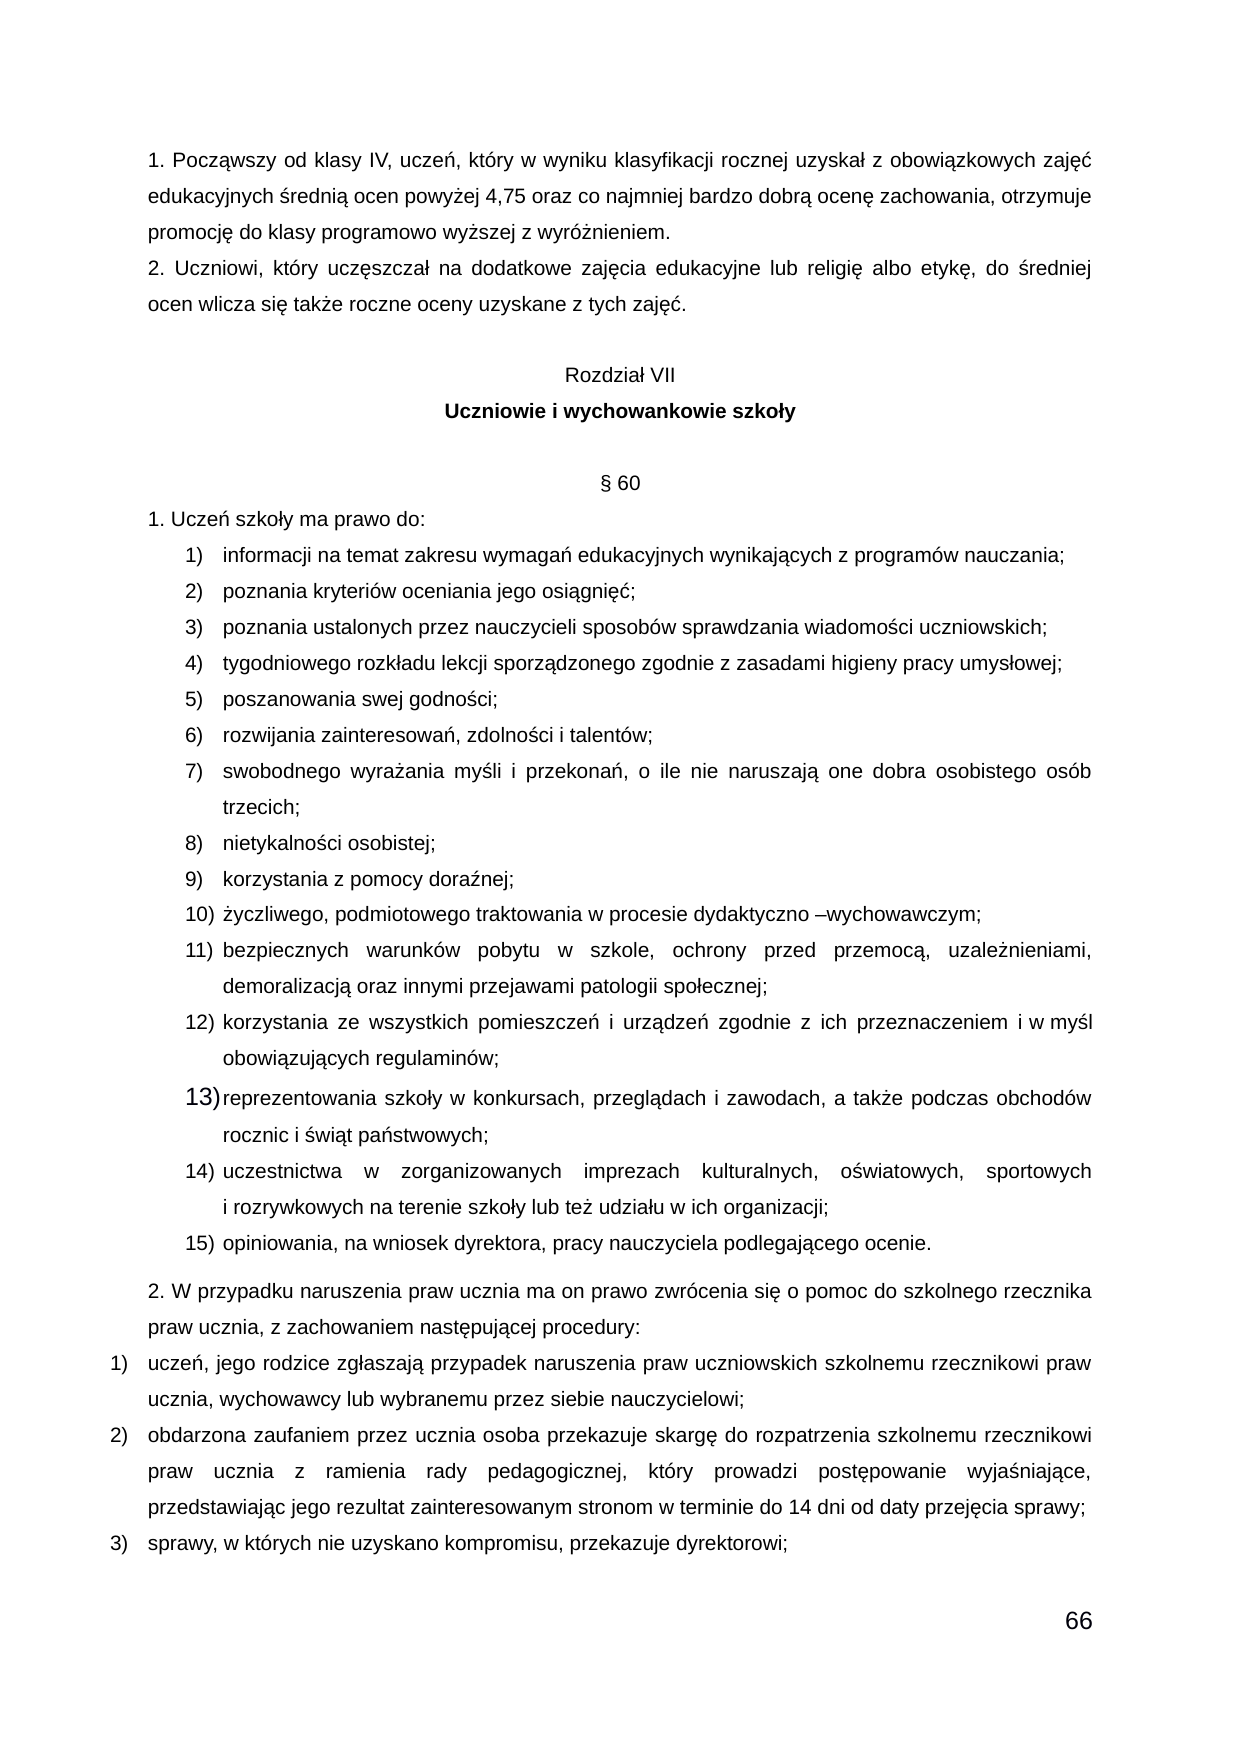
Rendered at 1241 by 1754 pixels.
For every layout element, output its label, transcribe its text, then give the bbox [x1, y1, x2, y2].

text 1. Począwszy od klasy IV, uczeń, który w wyniku klasyfikacji rocznej uzyskał z obowiązkowych zajęć edukacyjnych średnią ocen powyżej 4,75 oraz co najmniej bardzo dobrą ocenę zachowania, otrzymuje promocję do klasy programowo wyższej z wyróżnieniem. [148, 148, 1093, 243]
text § 60 [148, 471, 1093, 495]
text Rozdział VII [148, 363, 1093, 387]
list opiniowania, na wniosek dyrektora, pracy nauczyciela podlegającego ocenie. [185, 1231, 1093, 1254]
list rozwijania zainteresowań, zdolności i talentów; [185, 723, 1093, 747]
text 2. Uczniowi, który uczęszczał na dodatkowe zajęcia edukacyjne lub religię albo etykę, do średniej ocen wlicza się także roczne oceny uzyskane z tych zajęć. [148, 255, 1093, 315]
list uczeń, jego rodzice zgłaszają przypadek naruszenia praw uczniowskich szkolnemu rzecznikowi praw ucznia, wychowawcy lub wybranemu przez siebie nauczycielowi; [110, 1351, 1093, 1411]
list poznania ustalonych przez nauczycieli sposobów sprawdzania wiadomości uczniowskich; [185, 615, 1093, 639]
list informacji na temat zakresu wymagań edukacyjnych wynikających z programów nauczania; [185, 543, 1093, 567]
list korzystania z pomocy doraźnej; [185, 866, 1093, 890]
list poszanowania swej godności; [185, 687, 1093, 711]
list życzliwego, podmiotowego traktowania w procesie dydaktyczno –wychowawczym; [185, 902, 1093, 926]
list obdarzona zaufaniem przez ucznia osoba przekazuje skargę do rozpatrzenia szkolnemu rzecznikowi praw ucznia z ramienia rady pedagogicznej, który prowadzi postępowanie wyjaśniające, przedstawiając jego rezultat zainteresowanym stronom w terminie do 14 dni od daty przejęcia sprawy; [110, 1423, 1093, 1518]
list tygodniowego rozkładu lekcji sporządzonego zgodnie z zasadami higieny pracy umysłowej; [185, 651, 1093, 675]
text Uczniowie i wychowankowie szkoły [148, 399, 1093, 423]
list bezpiecznych warunków pobytu w szkole, ochrony przed przemocą, uzależnieniami, demoralizacją oraz innymi przejawami patologii społecznej; [185, 938, 1093, 998]
list nietykalności osobistej; [185, 830, 1093, 854]
list sprawy, w których nie uzyskano kompromisu, przekazuje dyrektorowi; [110, 1531, 1093, 1554]
text 2. W przypadku naruszenia praw ucznia ma on prawo zwrócenia się o pomoc do szkolnego rzecznika praw ucznia, z zachowaniem następującej procedury: [148, 1279, 1093, 1339]
list poznania kryteriów oceniania jego osiągnięć; [185, 579, 1093, 603]
list reprezentowania szkoły w konkursach, przeglądach i zawodach, a także podczas obchodów rocznic i świąt państwowych; [185, 1082, 1093, 1147]
text 1. Uczeń szkoły ma prawo do: [148, 507, 1093, 531]
list uczestnictwa w zorganizowanych imprezach kulturalnych, oświatowych, sportowych i rozrywkowych na terenie szkoły lub też udziału w ich organizacji; [185, 1159, 1093, 1218]
list swobodnego wyrażania myśli i przekonań, o ile nie naruszają one dobra osobistego osób trzecich; [185, 758, 1093, 818]
list korzystania ze wszystkich pomieszczeń i urządzeń zgodnie z ich przeznaczeniem i w myśl obowiązujących regulaminów; [185, 1010, 1093, 1070]
